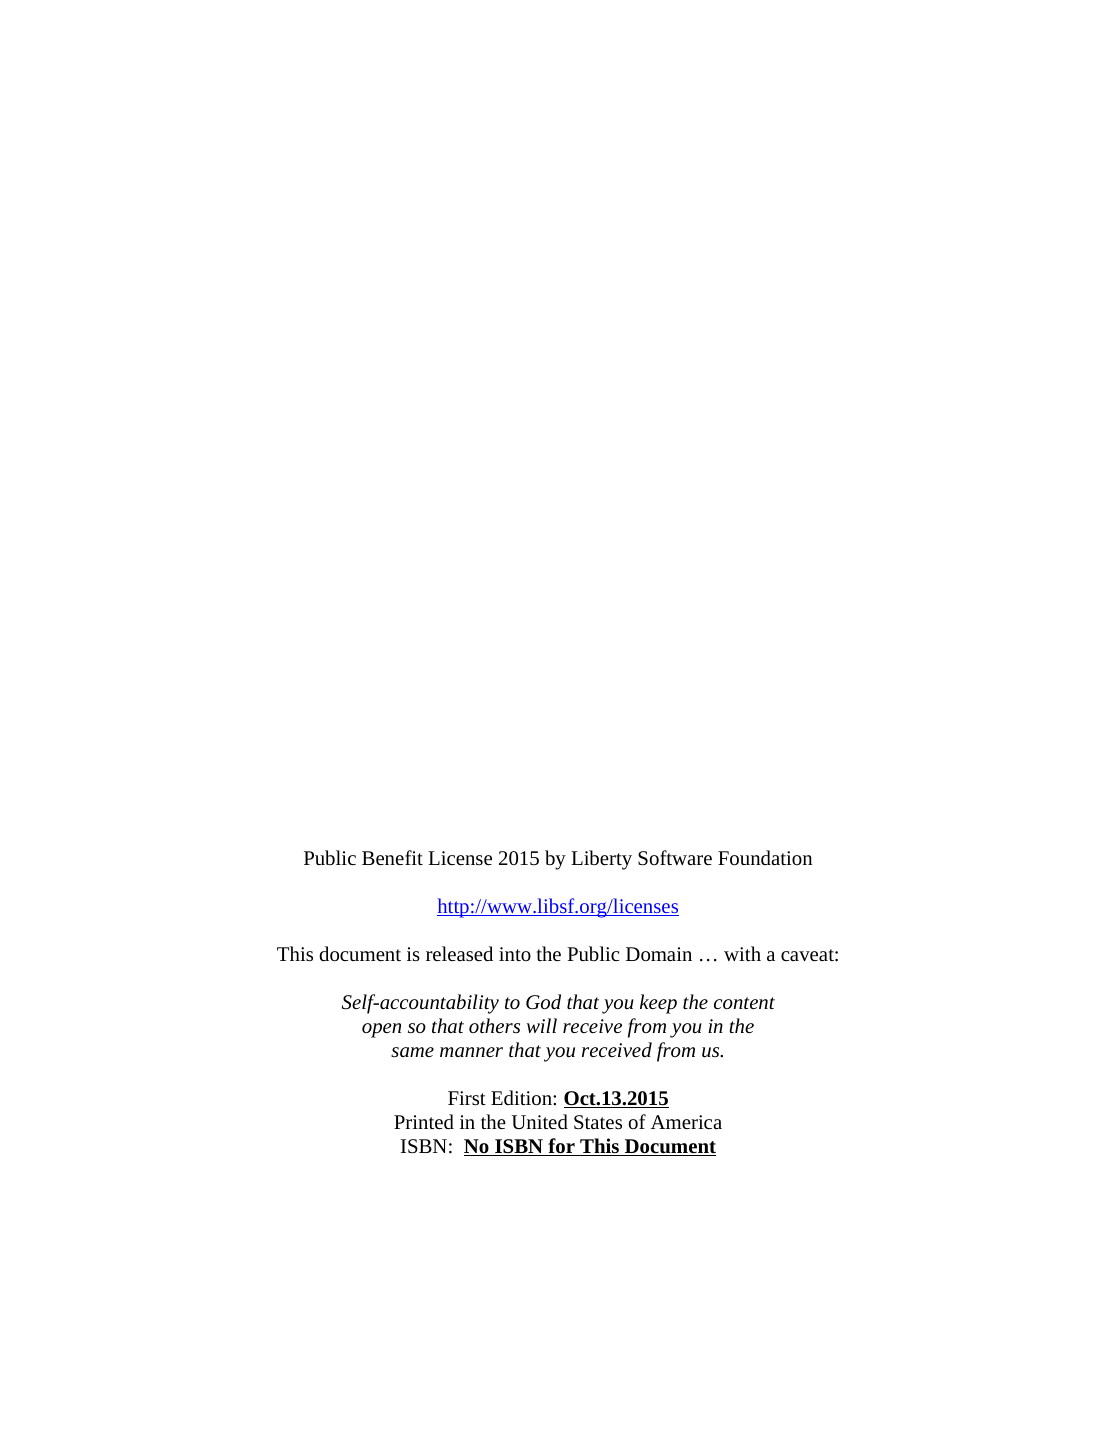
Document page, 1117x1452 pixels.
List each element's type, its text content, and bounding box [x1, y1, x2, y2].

text open so that others will receive from you in the [112, 1014, 1003, 1038]
text Public Benefit License 2015 by Liberty Software Foundation http://www.libsf.org/licenses [112, 846, 1003, 942]
text Printed in the United States of America [112, 1110, 1003, 1134]
text same manner that you received from us. [112, 1038, 1003, 1062]
text First Edition: Oct.13.2015 [112, 1062, 1003, 1110]
text This document is released into the Public Domain … with a caveat: [112, 942, 1003, 990]
text ISBN: No ISBN for This Document [112, 1134, 1003, 1158]
text Self-accountability to God that you keep the content [112, 990, 1003, 1014]
